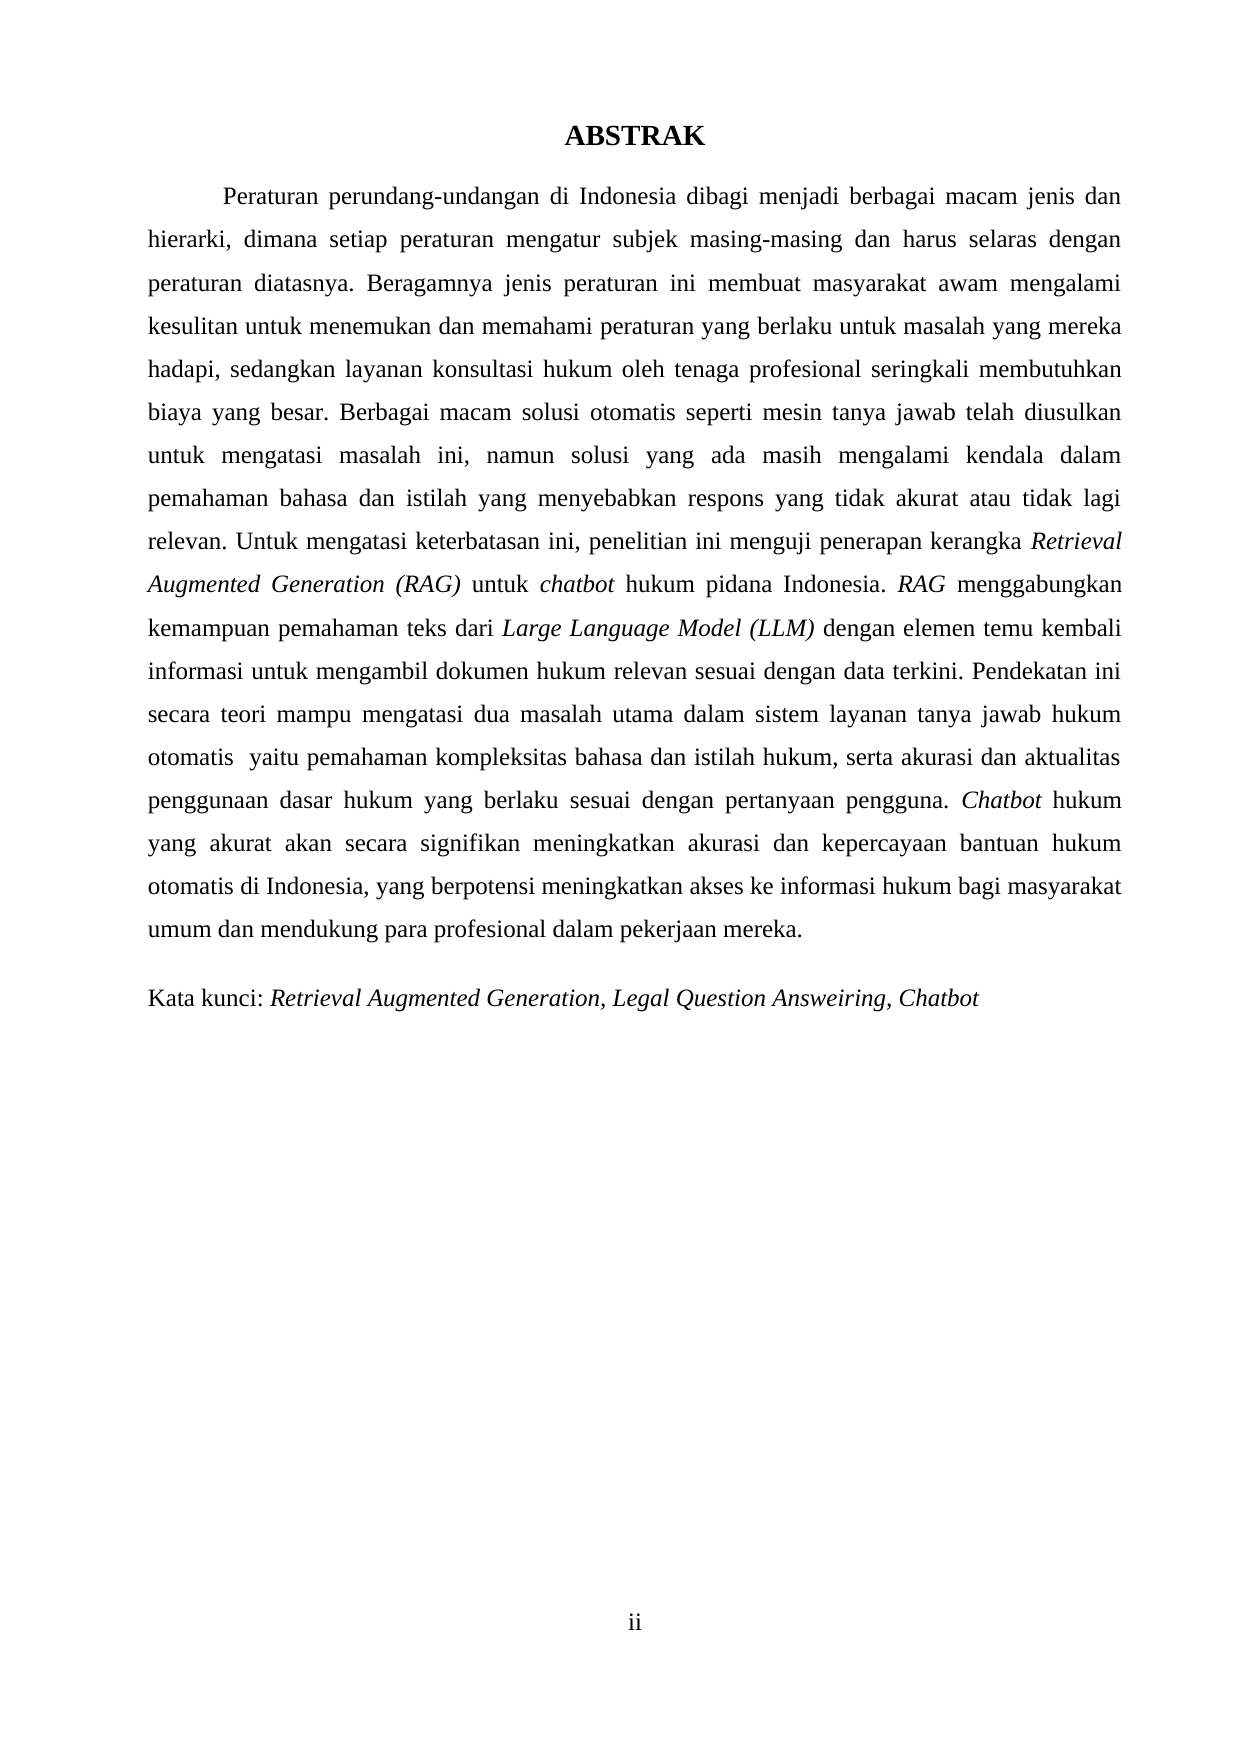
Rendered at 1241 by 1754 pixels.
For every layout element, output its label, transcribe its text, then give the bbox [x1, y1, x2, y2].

text Peraturan perundang-undangan di Indonesia dibagi menjadi berbagai macam jenis dan hierarki, dimana setiap peraturan mengatur subjek masing-masing dan harus selaras dengan peraturan diatasnya. Beragamnya jenis peraturan ini membuat masyarakat awam mengalami kesulitan untuk menemukan dan memahami peraturan yang berlaku untuk masalah yang mereka hadapi, sedangkan layanan konsultasi hukum oleh tenaga profesional seringkali membutuhkan biaya yang besar. Berbagai macam solusi otomatis seperti mesin tanya jawab telah diusulkan untuk mengatasi masalah ini, namun solusi yang ada masih mengalami kendala dalam pemahaman bahasa dan istilah yang menyebabkan respons yang tidak akurat atau tidak lagi relevan. Untuk mengatasi keterbatasan ini, penelitian ini menguji penerapan kerangka Retrieval Augmented Generation (RAG) untuk chatbot hukum pidana Indonesia. RAG menggabungkan kemampuan pemahaman teks dari Large Language Model (LLM) dengan elemen temu kembali informasi untuk mengambil dokumen hukum relevan sesuai dengan data terkini. Pendekatan ini secara teori mampu mengatasi dua masalah utama dalam sistem layanan tanya jawab hukum otomatis yaitu pemahaman kompleksitas bahasa dan istilah hukum, serta akurasi dan aktualitas penggunaan dasar hukum yang berlaku sesuai dengan pertanyaan pengguna. Chatbot hukum yang akurat akan secara signifikan meningkatkan akurasi dan kepercayaan bantuan hukum otomatis di Indonesia, yang berpotensi meningkatkan akses ke informasi hukum bagi masyarakat umum dan mendukung para profesional dalam pekerjaan mereka. [148, 181, 1122, 943]
subtitle ABSTRAK [148, 118, 1122, 152]
text Kata kunci: Retrieval Augmented Generation, Legal Question Answeiring, Chatbot [148, 983, 1122, 1011]
